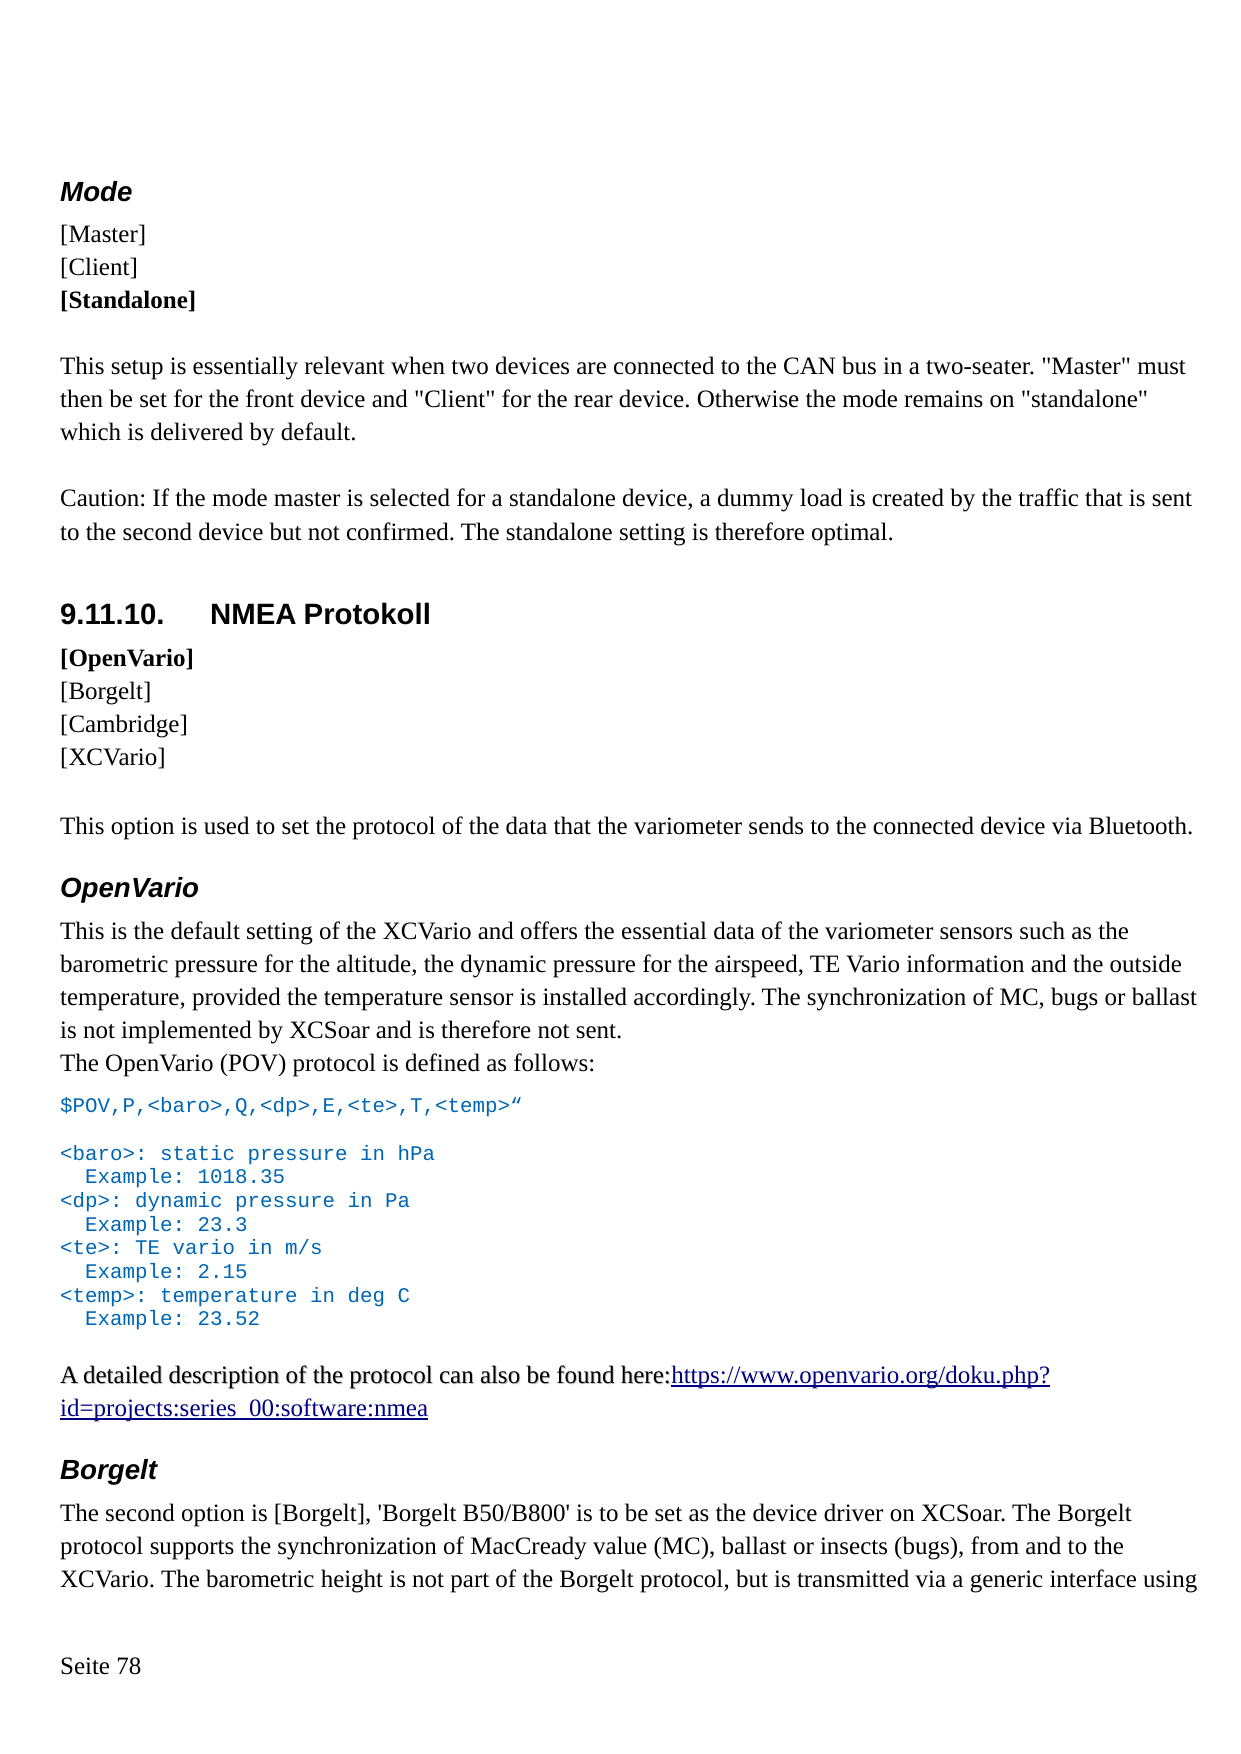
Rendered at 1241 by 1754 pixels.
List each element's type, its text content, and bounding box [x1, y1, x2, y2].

text [OpenVario] [60, 643, 1207, 672]
text This setup is essentially relevant when two devices are connected to the CAN bus in a two-seater. "Master" must then be set for the front device and "Client" for the rear device. Otherwise the mode remains on "standalone" which is delivered by default. Caution: If the mode master is selected for a standalone device, a dummy load is created by the traffic that is sent to the second device but not confirmed. The standalone setting is therefore optimal. [60, 351, 1207, 545]
text [Client] [60, 252, 1207, 281]
text <te>: TE vario in m/s [60, 1237, 1207, 1261]
text [Borgelt] [60, 676, 1207, 705]
subtitle OpenVario [60, 871, 1207, 903]
text [XCVario] [60, 742, 1207, 771]
text This is the default setting of the XCVario and offers the essential data of the variometer sensors such as the barometric pressure for the altitude, the dynamic pressure for the airspeed, TE Vario information and the outside temperature, provided the temperature sensor is installed accordingly. The synchronization of MC, bugs or ballast is not implemented by XCSoar and is therefore not sent. The OpenVario (POV) protocol is defined as follows: [60, 916, 1207, 1077]
subtitle Mode [60, 175, 1207, 207]
text [Standalone] [60, 285, 1207, 314]
text [Cambridge] [60, 709, 1207, 738]
text <temp>: temperature in deg C [60, 1284, 1207, 1308]
text This option is used to set the protocol of the data that the variometer sends to the connected device via Bluetooth. [60, 811, 1207, 840]
text Example: 23.52 [60, 1308, 1207, 1332]
text Example: 1018.35 [60, 1166, 1207, 1190]
subtitle NMEA Protokoll [60, 597, 1207, 631]
text [Master] [60, 219, 1207, 248]
text $POV,P,<baro>,Q,<dp>,E,<te>,T,<temp>“ [60, 1095, 1207, 1119]
text <dp>: dynamic pressure in Pa [60, 1190, 1207, 1214]
text Example: 2.15 [60, 1261, 1207, 1284]
text The second option is [Borgelt], 'Borgelt B50/B800' is to be set as the device driver on XCSoar. The Borgelt protocol supports the synchronization of MacCready value (MC), ballast or insects (bugs), from and to the XCVario. The barometric height is not part of the Borgelt protocol, but is transmitted via a generic interface using [60, 1498, 1207, 1593]
text Example: 23.3 [60, 1214, 1207, 1237]
text <baro>: static pressure in hPa [60, 1143, 1207, 1166]
text A detailed description of the protocol can also be found here:https://www.openvario.org/doku.php?id=projects:series_00:software:nmea [60, 1360, 1207, 1422]
subtitle Borgelt [60, 1453, 1207, 1485]
